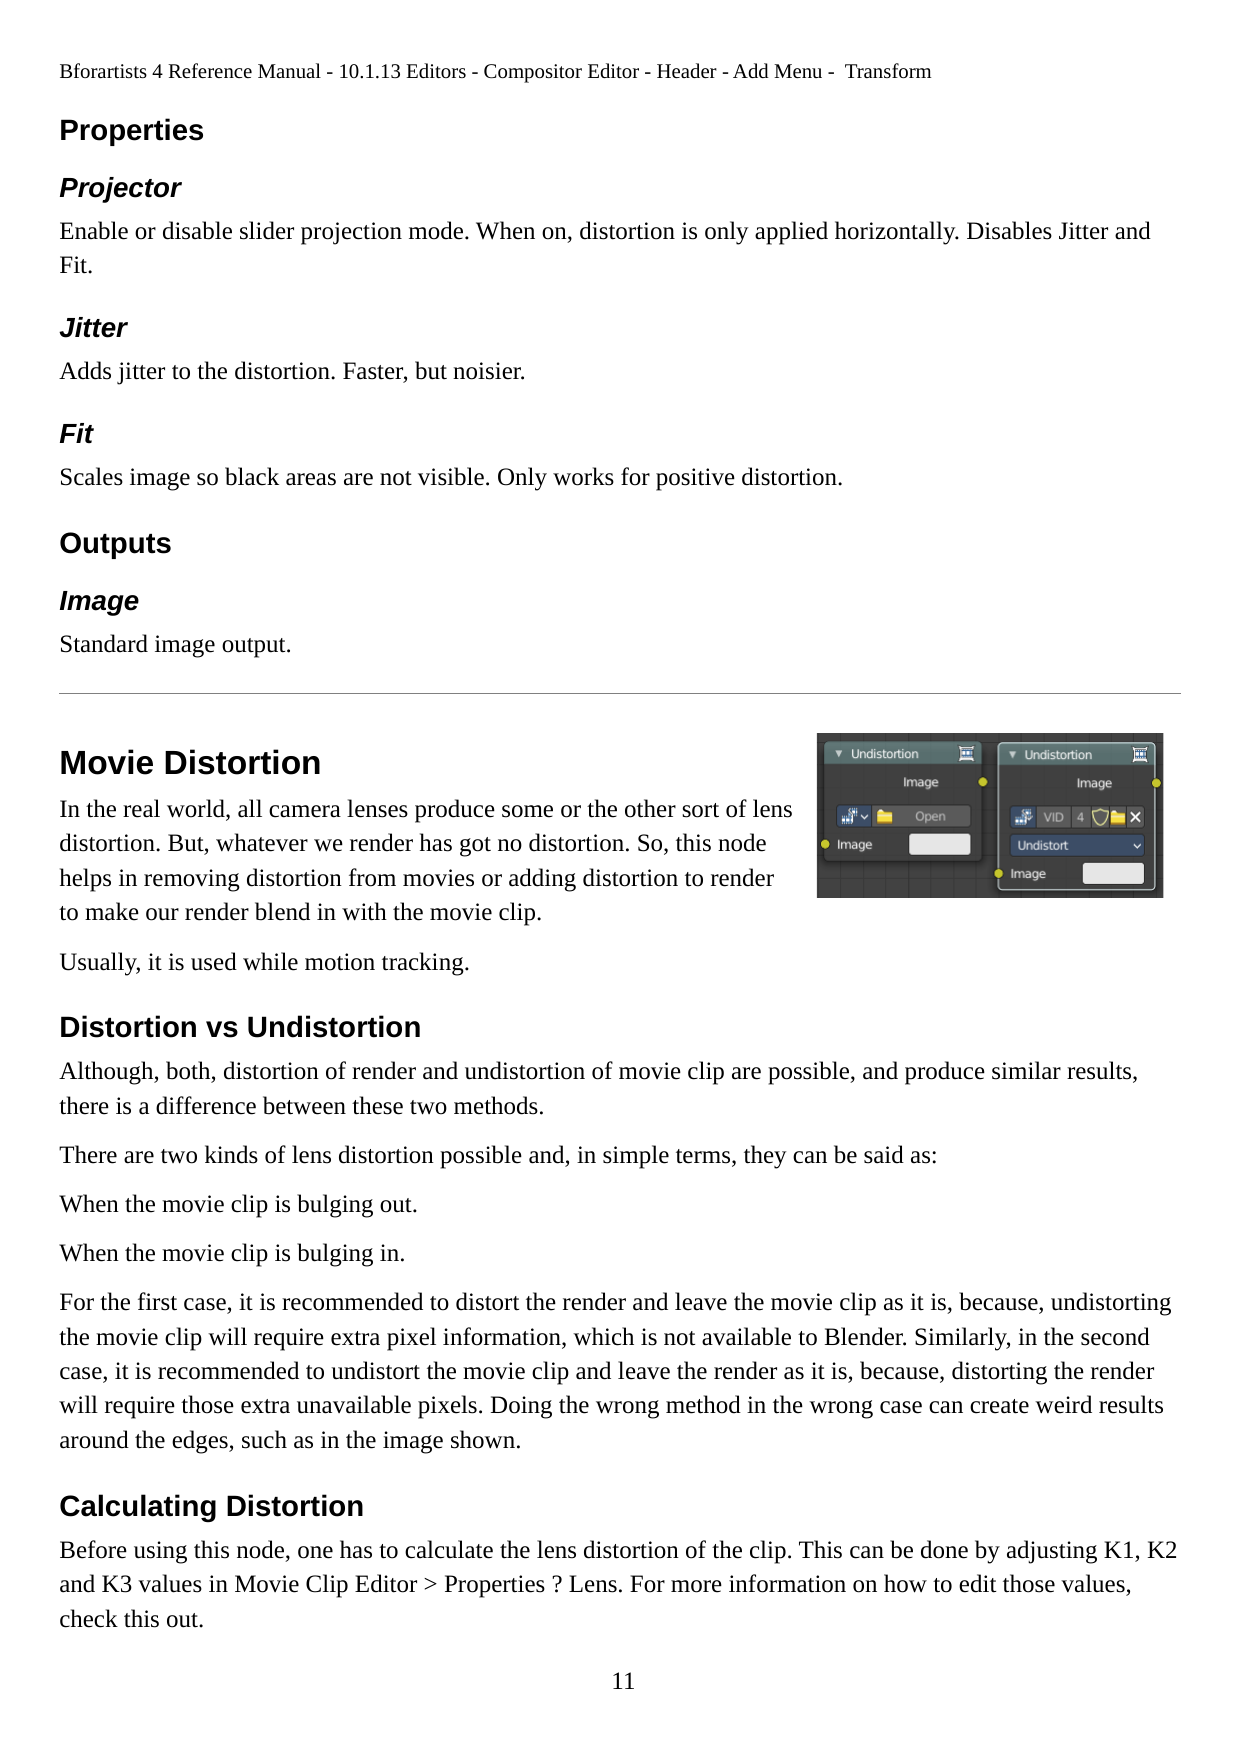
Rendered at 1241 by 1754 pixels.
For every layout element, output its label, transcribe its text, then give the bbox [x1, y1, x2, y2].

text When the movie clip is bulging out. [59, 1189, 1181, 1218]
subtitle Projector [59, 171, 1181, 203]
text Although, both, distortion of render and undistortion of movie clip are possible, and produce similar results, there is a difference between these two methods. [59, 1056, 1181, 1120]
text Standard image output. [59, 629, 1181, 658]
text There are two kinds of lens distortion possible and, in simple terms, they can be said as: [59, 1140, 1181, 1169]
text Before using this node, one has to calculate the lens distortion of the clip. This can be done by adjusting K1, K2 and K3 values in Movie Clip Editor > Properties ? Lens. For more information on how to edit those values, check this out. [59, 1535, 1181, 1633]
subtitle Fit [59, 418, 1181, 449]
subtitle Distortion vs Undistortion [59, 1010, 1181, 1044]
subtitle Movie Distortion [59, 743, 816, 782]
subtitle Jitter [59, 312, 1181, 344]
text For the first case, it is recommended to distort the render and leave the movie clip as it is, because, undistorting the movie clip will require extra pixel information, which is not available to Blender. Similarly, in the second case, it is recommended to undistort the movie clip and leave the render as it is, because, distorting the render will require those extra unavailable pixels. Doing the wrong method in the wrong case can create weird results around the edges, such as in the image shown. [59, 1287, 1181, 1454]
text Enable or disable slider projection mode. When on, distortion is only applied horizontally. Disables Jitter and Fit. [59, 216, 1181, 279]
subtitle Outputs [59, 526, 1181, 559]
subtitle Properties [59, 113, 1181, 146]
text Scales image so black areas are not visible. Only works for positive distortion. [59, 462, 1181, 491]
subtitle Image [59, 584, 1181, 616]
subtitle Calculating Distortion [59, 1489, 1181, 1522]
text In the real world, all camera lenses produce some or the other sort of lens distortion. But, whatever we render has got no distortion. So, this node helps in removing distortion from movies or adding distortion to render to make our render blend in with the movie clip. [59, 794, 1181, 926]
subtitle [1164, 743, 1181, 782]
text When the movie clip is bulging in. [59, 1238, 1181, 1267]
text Adds jitter to the distortion. Faster, but noisier. [59, 356, 1181, 385]
picture [816, 733, 1164, 898]
text Usually, it is used while motion tracking. [59, 947, 1181, 975]
